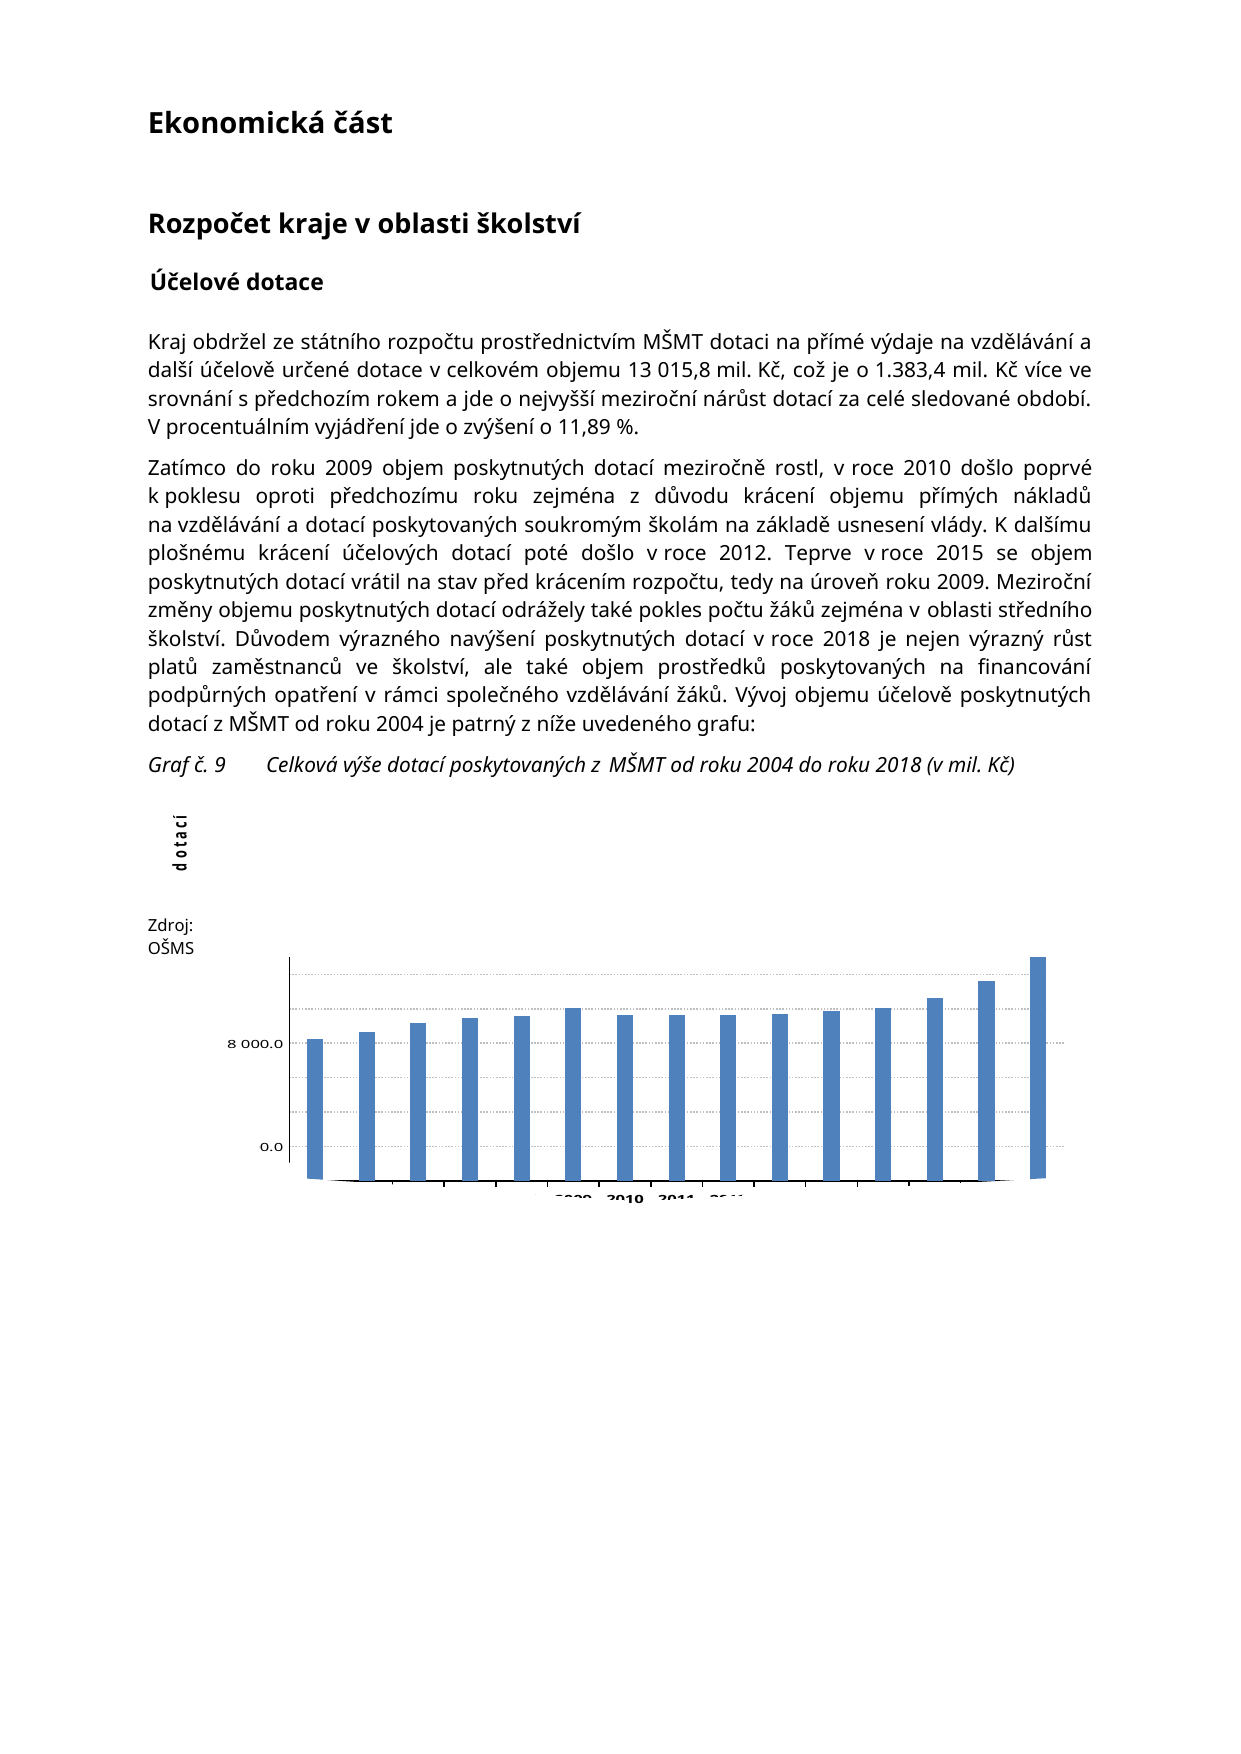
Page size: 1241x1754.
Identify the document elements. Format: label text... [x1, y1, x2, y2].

subtitle Rozpočet kraje v oblasti školství [148, 204, 1092, 241]
text Kraj obdržel ze státního rozpočtu prostřednictvím MŠMT dotaci na přímé výdaje na vzdělávání a další účelově určené dotace v celkovém objemu 13 015,8 mil. Kč, což je o 1.383,4 mil. Kč více ve srovnání s předchozím rokem a jde o nejvyšší meziroční nárůst dotací za celé sledované období. V procentuálním vyjádření jde o zvýšení o 11,89 %. [148, 327, 1092, 441]
text Zdroj: OŠMS [148, 914, 1092, 959]
subtitle Ekonomická část [148, 102, 1092, 142]
list Celková výše dotací poskytovaných z MŠMT od roku 2004 do roku 2018 (v mil. Kč) [148, 750, 1092, 778]
text Zatímco do roku 2009 objem poskytnutých dotací meziročně rostl, v roce 2010 došlo poprvé k poklesu oproti předchozímu roku zejména z důvodu krácení objemu přímých nákladů na vzdělávání a dotací poskytovaných soukromým školám na základě usnesení vlády. K dalšímu plošnému krácení účelových dotací poté došlo v roce 2012. Teprve v roce 2015 se objem poskytnutých dotací vrátil na stav před krácením rozpočtu, tedy na úroveň roku 2009. Meziroční změny objemu poskytnutých dotací odrážely také pokles počtu žáků zejména v oblasti středního školství. Důvodem výrazného navýšení poskytnutých dotací v roce 2018 je nejen výrazný růst platů zaměstnanců ve školství, ale také objem prostředků poskytovaných na financování podpůrných opatření v rámci společného vzdělávání žáků. Vývoj objemu účelově poskytnutých dotací z MŠMT od roku 2004 je patrný z níže uvedeného grafu: [148, 453, 1092, 737]
subtitle Účelové dotace [149, 266, 1092, 298]
